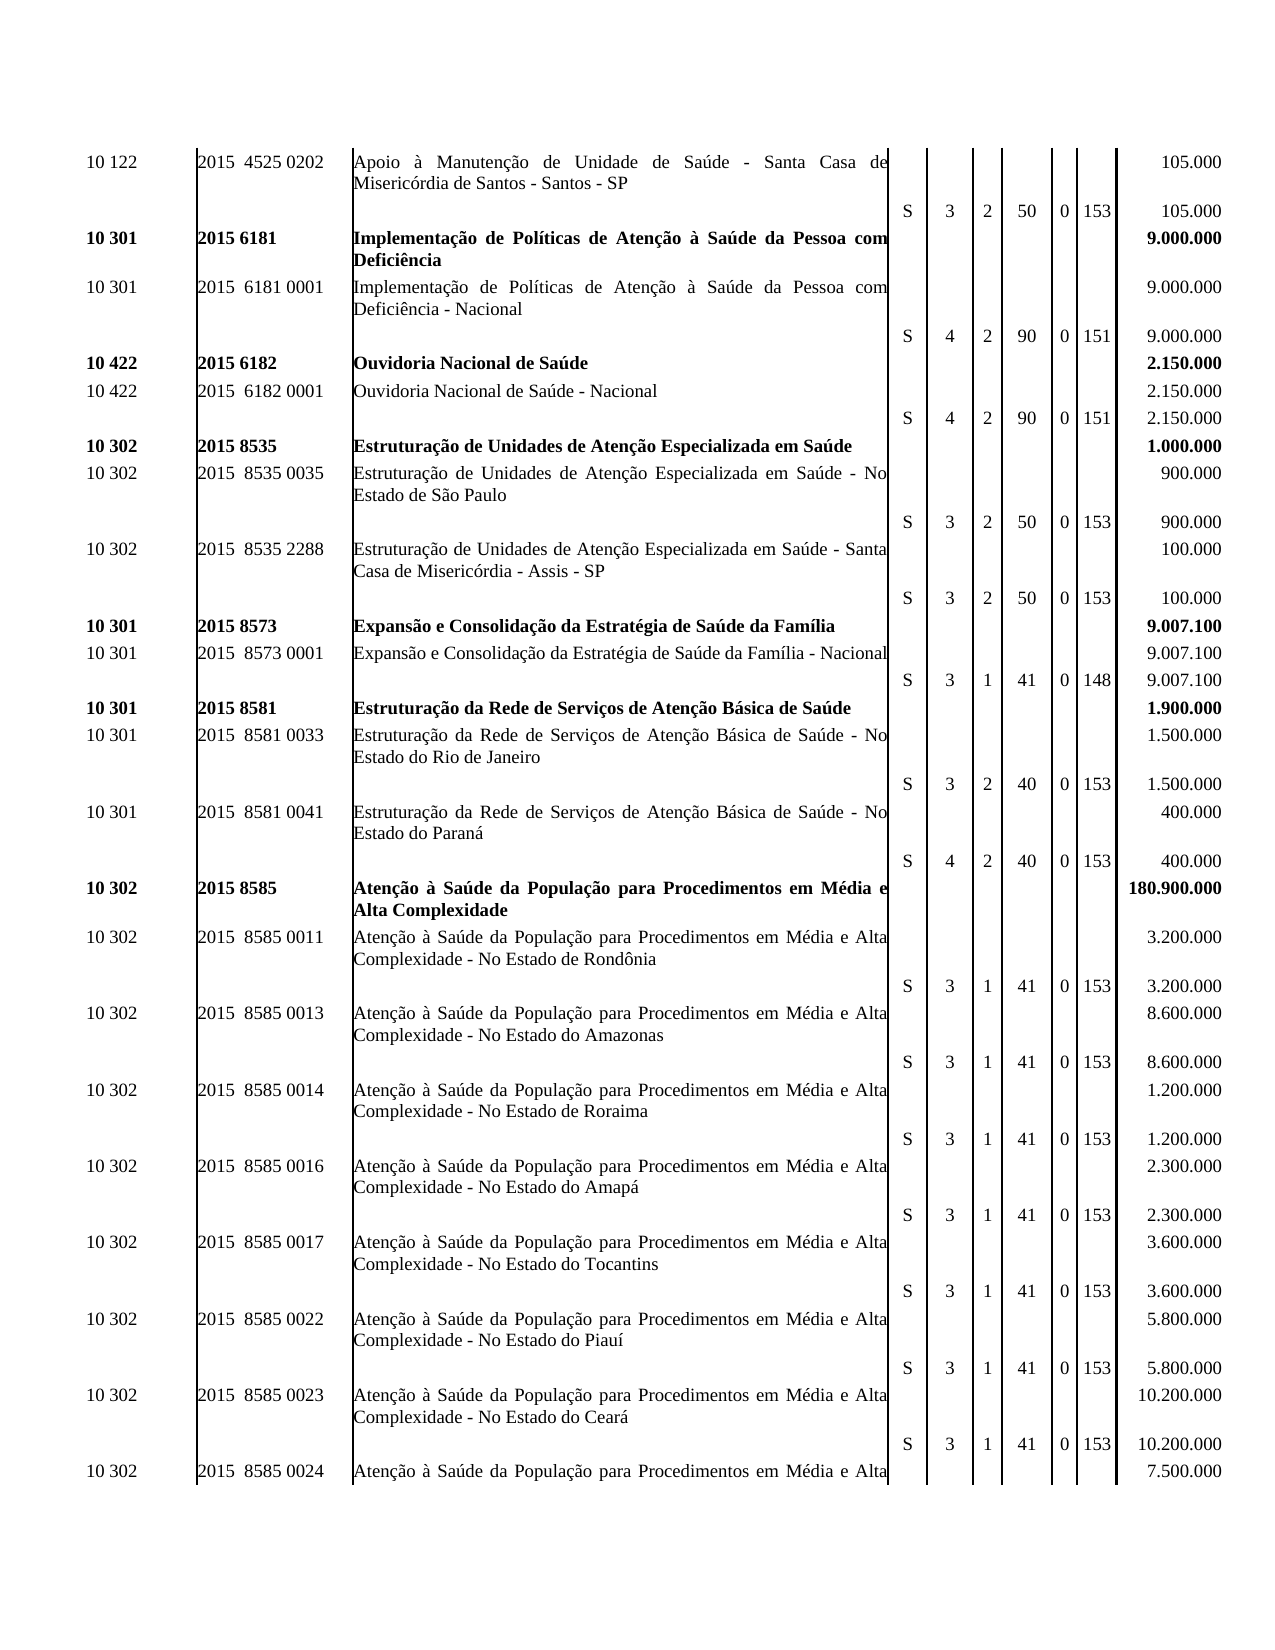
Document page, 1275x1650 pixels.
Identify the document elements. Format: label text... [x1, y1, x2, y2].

table_cell [354, 322, 887, 349]
table_cell 1 [974, 1201, 1001, 1228]
table_cell [928, 721, 972, 770]
table_cell 10 422 [83, 377, 196, 404]
table_cell [1078, 1152, 1115, 1201]
table_cell 148 [1078, 666, 1115, 694]
table_cell [1053, 639, 1076, 666]
table_cell [83, 666, 196, 694]
table_cell [974, 1458, 1001, 1485]
table_cell [928, 148, 972, 197]
table_cell [1053, 798, 1076, 847]
table_cell 10 302 [83, 874, 196, 923]
table_cell [83, 508, 196, 535]
table_cell [889, 273, 926, 322]
table_cell 10 302 [83, 459, 196, 508]
table_cell 50 [1003, 508, 1051, 535]
table_cell 40 [1003, 847, 1051, 874]
table_cell 2015 8581 0033 [198, 721, 352, 770]
table_cell 153 [1078, 197, 1115, 224]
table_cell 2.150.000 [1118, 349, 1222, 377]
table_cell S [889, 404, 926, 432]
table_cell 0 [1053, 847, 1076, 874]
table_cell 3 [928, 1354, 972, 1381]
table_cell [1078, 694, 1115, 721]
table_cell 3 [928, 972, 972, 999]
table_cell 0 [1053, 508, 1076, 535]
table_cell [889, 459, 926, 508]
table_cell [1003, 874, 1051, 923]
table_cell [889, 923, 926, 972]
table_cell 2015 8585 0014 [198, 1076, 352, 1124]
table_cell 3 [928, 666, 972, 694]
table_cell [974, 1076, 1001, 1124]
table_cell 3 [928, 1277, 972, 1305]
table_cell [889, 148, 926, 197]
table_cell [928, 694, 972, 721]
table_cell [1053, 1228, 1076, 1277]
table_cell [889, 1381, 926, 1430]
table_cell S [889, 666, 926, 694]
table_cell [1053, 535, 1076, 584]
table_cell [83, 770, 196, 798]
table_cell 2015 8573 [198, 612, 352, 639]
table_cell [1053, 923, 1076, 972]
table_cell [1003, 1228, 1051, 1277]
table_cell 4 [928, 847, 972, 874]
table_cell [974, 999, 1001, 1048]
table_cell [198, 666, 352, 694]
table_cell 2015 6182 [198, 349, 352, 377]
table_cell 3 [928, 1430, 972, 1457]
table_cell 1.000.000 [1118, 432, 1222, 459]
table_cell [198, 847, 352, 874]
table_cell [1053, 1305, 1076, 1354]
table_cell 2.150.000 [1118, 377, 1222, 404]
table_cell [83, 584, 196, 612]
table_cell [1053, 432, 1076, 459]
table_cell 153 [1078, 1354, 1115, 1381]
table_cell [928, 535, 972, 584]
table_cell 2.300.000 [1118, 1152, 1222, 1201]
table_cell [1078, 432, 1115, 459]
table_cell 900.000 [1118, 459, 1222, 508]
table_cell S [889, 1201, 926, 1228]
table_cell 3 [928, 508, 972, 535]
table_cell [889, 1458, 926, 1485]
table_cell [928, 639, 972, 666]
table_cell 10 301 [83, 224, 196, 273]
table_cell 153 [1078, 770, 1115, 798]
table_cell 2015 8585 0024 [198, 1458, 352, 1485]
table_cell [83, 972, 196, 999]
table_cell [1003, 1152, 1051, 1201]
table_cell [198, 1277, 352, 1305]
table_cell Atenção à Saúde da População para Procedimentos em Média e Alta Complexidade - No Estado do Piauí [354, 1305, 887, 1354]
table_cell [889, 224, 926, 273]
table_cell [1003, 694, 1051, 721]
table_cell 41 [1003, 1048, 1051, 1076]
table_cell 5.800.000 [1118, 1305, 1222, 1354]
table_cell 151 [1078, 322, 1115, 349]
table_cell 10 302 [83, 999, 196, 1048]
table_cell 9.000.000 [1118, 322, 1222, 349]
table_cell 2015 8585 0013 [198, 999, 352, 1048]
table_cell 2015 6181 0001 [198, 273, 352, 322]
table_cell [198, 972, 352, 999]
table_cell [889, 1152, 926, 1201]
table_cell [1078, 1076, 1115, 1124]
table_cell [889, 612, 926, 639]
table_cell [974, 349, 1001, 377]
table_cell 0 [1053, 197, 1076, 224]
table_cell 2015 8535 [198, 432, 352, 459]
table_cell S [889, 197, 926, 224]
table_cell 9.000.000 [1118, 273, 1222, 322]
table_cell 0 [1053, 1201, 1076, 1228]
table_cell 2 [974, 404, 1001, 432]
table_cell Atenção à Saúde da População para Procedimentos em Média e Alta Complexidade [354, 874, 887, 923]
table_cell [354, 770, 887, 798]
table_cell 10 302 [83, 1228, 196, 1277]
table_cell [889, 377, 926, 404]
table_cell 10 422 [83, 349, 196, 377]
table_cell S [889, 1354, 926, 1381]
table_cell S [889, 1430, 926, 1457]
table_cell 0 [1053, 1048, 1076, 1076]
table_cell [1078, 639, 1115, 666]
table_cell [928, 1152, 972, 1201]
table_cell 50 [1003, 584, 1051, 612]
table_cell [1053, 1076, 1076, 1124]
table_cell [1053, 612, 1076, 639]
table_cell [1003, 1305, 1051, 1354]
table_cell 0 [1053, 1354, 1076, 1381]
table_cell [1078, 721, 1115, 770]
table_cell 3 [928, 1125, 972, 1152]
table_cell 2 [974, 770, 1001, 798]
table_cell 41 [1003, 666, 1051, 694]
table_cell 0 [1053, 322, 1076, 349]
table_cell 2.300.000 [1118, 1201, 1222, 1228]
table_cell [1078, 874, 1115, 923]
table_cell 1 [974, 1430, 1001, 1457]
table_cell 400.000 [1118, 798, 1222, 847]
table_cell 3 [928, 197, 972, 224]
table_cell [83, 404, 196, 432]
table_cell 10 301 [83, 721, 196, 770]
table_cell [1053, 694, 1076, 721]
table_cell 1 [974, 1125, 1001, 1152]
table_cell 2015 6181 [198, 224, 352, 273]
table_cell [198, 1048, 352, 1076]
table_cell [1003, 459, 1051, 508]
table_cell 1.500.000 [1118, 770, 1222, 798]
table_cell [354, 404, 887, 432]
table_cell 100.000 [1118, 584, 1222, 612]
table_cell 0 [1053, 770, 1076, 798]
table_cell [1078, 612, 1115, 639]
table_cell 90 [1003, 322, 1051, 349]
table_cell Ouvidoria Nacional de Saúde - Nacional [354, 377, 887, 404]
table_cell [198, 322, 352, 349]
table_cell [1003, 377, 1051, 404]
table_cell [928, 1228, 972, 1277]
table_cell [354, 1277, 887, 1305]
table_cell 41 [1003, 1430, 1051, 1457]
table_cell [83, 197, 196, 224]
table_cell 153 [1078, 847, 1115, 874]
table_cell 10 302 [83, 432, 196, 459]
table_cell [1053, 148, 1076, 197]
table_cell 10 302 [83, 1305, 196, 1354]
table_cell [889, 798, 926, 847]
table_cell [889, 1305, 926, 1354]
table_cell [974, 1381, 1001, 1430]
table_cell [198, 1354, 352, 1381]
table_cell 3.600.000 [1118, 1228, 1222, 1277]
table_cell Atenção à Saúde da População para Procedimentos em Média e Alta [354, 1458, 887, 1485]
table_cell 2015 8535 0035 [198, 459, 352, 508]
table_cell 2 [974, 584, 1001, 612]
table_cell [354, 1354, 887, 1381]
table_cell 153 [1078, 1430, 1115, 1457]
table_cell 10 301 [83, 694, 196, 721]
table_cell [1003, 349, 1051, 377]
table_cell [889, 694, 926, 721]
table_cell [354, 1430, 887, 1457]
table_cell 10 302 [83, 923, 196, 972]
table_cell 10 301 [83, 612, 196, 639]
table_cell [889, 999, 926, 1048]
table_cell 3 [928, 1201, 972, 1228]
table_cell 153 [1078, 1048, 1115, 1076]
table_cell 0 [1053, 404, 1076, 432]
table_cell 400.000 [1118, 847, 1222, 874]
table_cell [1003, 1076, 1051, 1124]
table_cell [1078, 273, 1115, 322]
table_cell Apoio à Manutenção de Unidade de Saúde - Santa Casa de Misericórdia de Santos - Santos - SP [354, 148, 887, 197]
table_cell [928, 273, 972, 322]
table_cell [1003, 273, 1051, 322]
table_cell 0 [1053, 972, 1076, 999]
table_cell 2015 8585 [198, 874, 352, 923]
table_cell 100.000 [1118, 535, 1222, 584]
table_cell [928, 923, 972, 972]
table_cell 3 [928, 1048, 972, 1076]
table_cell 2 [974, 197, 1001, 224]
table_cell [889, 1076, 926, 1124]
table_cell [1078, 923, 1115, 972]
table_cell [974, 639, 1001, 666]
table_cell 3.200.000 [1118, 972, 1222, 999]
table_cell [974, 612, 1001, 639]
table_cell [198, 584, 352, 612]
table_cell [1003, 721, 1051, 770]
table_cell [928, 377, 972, 404]
table_cell [1078, 1305, 1115, 1354]
table_cell [928, 612, 972, 639]
table_cell 10 301 [83, 273, 196, 322]
table_cell [198, 1201, 352, 1228]
table_cell [1078, 377, 1115, 404]
table_cell [1003, 639, 1051, 666]
table_cell 41 [1003, 1277, 1051, 1305]
table_cell 2015 6182 0001 [198, 377, 352, 404]
table_cell [1003, 1381, 1051, 1430]
table_cell 153 [1078, 584, 1115, 612]
table_cell 2 [974, 847, 1001, 874]
table_cell 1.500.000 [1118, 721, 1222, 770]
table_cell [928, 459, 972, 508]
table_cell 8.600.000 [1118, 999, 1222, 1048]
table_cell 0 [1053, 1277, 1076, 1305]
table_cell [1003, 612, 1051, 639]
table_cell [889, 639, 926, 666]
table_cell [354, 972, 887, 999]
table_cell 1.200.000 [1118, 1076, 1222, 1124]
table_cell Implementação de Políticas de Atenção à Saúde da Pessoa com Deficiência - Nacional [354, 273, 887, 322]
table_cell [1078, 1228, 1115, 1277]
table_cell Estruturação de Unidades de Atenção Especializada em Saúde [354, 432, 887, 459]
table_cell Estruturação da Rede de Serviços de Atenção Básica de Saúde [354, 694, 887, 721]
table_cell Atenção à Saúde da População para Procedimentos em Média e Alta Complexidade - No Estado do Ceará [354, 1381, 887, 1430]
table_cell [974, 1228, 1001, 1277]
table_cell 1.900.000 [1118, 694, 1222, 721]
table_cell 4 [928, 322, 972, 349]
table_cell [974, 148, 1001, 197]
table_cell Expansão e Consolidação da Estratégia de Saúde da Família - Nacional [354, 639, 887, 666]
table_cell 10 122 [83, 148, 196, 197]
table_cell 2015 8585 0023 [198, 1381, 352, 1430]
table_cell [928, 1305, 972, 1354]
table_cell [1078, 349, 1115, 377]
table_cell [974, 535, 1001, 584]
table_cell 40 [1003, 770, 1051, 798]
table_cell 3.600.000 [1118, 1277, 1222, 1305]
table_cell 10 302 [83, 1076, 196, 1124]
table_cell Estruturação de Unidades de Atenção Especializada em Saúde - Santa Casa de Misericórdia - Assis - SP [354, 535, 887, 584]
table_cell [83, 847, 196, 874]
table_cell [354, 1125, 887, 1152]
table_cell 1 [974, 1354, 1001, 1381]
table_cell 2.150.000 [1118, 404, 1222, 432]
table_cell Implementação de Políticas de Atenção à Saúde da Pessoa com Deficiência [354, 224, 887, 273]
table_cell 3 [928, 584, 972, 612]
table_cell [974, 874, 1001, 923]
table_cell [1053, 459, 1076, 508]
table_cell [198, 1430, 352, 1457]
table_cell [83, 1048, 196, 1076]
table_cell [1053, 377, 1076, 404]
table_cell [354, 584, 887, 612]
table_cell 105.000 [1118, 148, 1222, 197]
table_cell [1078, 535, 1115, 584]
table_cell [1078, 148, 1115, 197]
table_cell [1003, 432, 1051, 459]
table_cell [928, 1381, 972, 1430]
table_cell Estruturação da Rede de Serviços de Atenção Básica de Saúde - No Estado do Rio de Janeiro [354, 721, 887, 770]
table_cell 900.000 [1118, 508, 1222, 535]
table_cell [1053, 349, 1076, 377]
table_cell [889, 874, 926, 923]
table_cell 10 301 [83, 639, 196, 666]
table_cell Atenção à Saúde da População para Procedimentos em Média e Alta Complexidade - No Estado do Amazonas [354, 999, 887, 1048]
table_cell [83, 1277, 196, 1305]
table_cell 50 [1003, 197, 1051, 224]
table_cell [974, 432, 1001, 459]
table_cell 9.007.100 [1118, 639, 1222, 666]
table_cell Atenção à Saúde da População para Procedimentos em Média e Alta Complexidade - No Estado do Amapá [354, 1152, 887, 1201]
table_cell 5.800.000 [1118, 1354, 1222, 1381]
table_cell 1 [974, 972, 1001, 999]
table_cell [1003, 1458, 1051, 1485]
table_cell S [889, 584, 926, 612]
table_cell 9.007.100 [1118, 666, 1222, 694]
table_cell S [889, 972, 926, 999]
table_cell S [889, 508, 926, 535]
table_cell [1003, 224, 1051, 273]
table_cell 2015 4525 0202 [198, 148, 352, 197]
table_cell 10 302 [83, 1152, 196, 1201]
table_cell [974, 694, 1001, 721]
table_cell [354, 666, 887, 694]
table_cell 153 [1078, 1201, 1115, 1228]
table_cell [928, 224, 972, 273]
table_cell [928, 1458, 972, 1485]
table_cell [889, 432, 926, 459]
table_cell [889, 535, 926, 584]
table_cell [1053, 1458, 1076, 1485]
table_cell 2015 8585 0022 [198, 1305, 352, 1354]
table_cell [889, 721, 926, 770]
table_cell 2015 8573 0001 [198, 639, 352, 666]
table_cell [928, 874, 972, 923]
table_cell 2 [974, 322, 1001, 349]
table_cell 2015 8535 2288 [198, 535, 352, 584]
table_cell [1078, 999, 1115, 1048]
table_cell 1 [974, 666, 1001, 694]
table_cell S [889, 770, 926, 798]
table_cell [974, 273, 1001, 322]
table_cell 10.200.000 [1118, 1430, 1222, 1457]
table_cell Atenção à Saúde da População para Procedimentos em Média e Alta Complexidade - No Estado do Tocantins [354, 1228, 887, 1277]
table_cell 2015 8581 [198, 694, 352, 721]
table_cell [974, 377, 1001, 404]
table_cell [974, 721, 1001, 770]
table_cell 153 [1078, 508, 1115, 535]
table_cell [83, 1430, 196, 1457]
table_cell [83, 322, 196, 349]
table_cell 153 [1078, 1277, 1115, 1305]
table_cell 0 [1053, 666, 1076, 694]
table_cell [354, 847, 887, 874]
table_cell Expansão e Consolidação da Estratégia de Saúde da Família [354, 612, 887, 639]
table_cell S [889, 847, 926, 874]
table_cell [1053, 721, 1076, 770]
table_cell [83, 1354, 196, 1381]
table_cell 8.600.000 [1118, 1048, 1222, 1076]
table_cell [1003, 923, 1051, 972]
table_cell 2015 8585 0017 [198, 1228, 352, 1277]
table_cell [974, 1305, 1001, 1354]
table_cell [198, 197, 352, 224]
table_cell [974, 923, 1001, 972]
table_cell [1053, 1381, 1076, 1430]
table_cell 153 [1078, 972, 1115, 999]
table_cell [1003, 999, 1051, 1048]
table_cell [354, 1048, 887, 1076]
table_cell 41 [1003, 1354, 1051, 1381]
table_cell 4 [928, 404, 972, 432]
table_cell [198, 404, 352, 432]
table_cell 41 [1003, 972, 1051, 999]
table_cell 1 [974, 1277, 1001, 1305]
table_cell 2015 8585 0016 [198, 1152, 352, 1201]
table_cell 1.200.000 [1118, 1125, 1222, 1152]
table_cell [354, 1201, 887, 1228]
table_cell 3.200.000 [1118, 923, 1222, 972]
table_cell [974, 798, 1001, 847]
table_cell [974, 1152, 1001, 1201]
table_cell 10.200.000 [1118, 1381, 1222, 1430]
table_cell [928, 1076, 972, 1124]
table_cell [1053, 1152, 1076, 1201]
table_cell 180.900.000 [1118, 874, 1222, 923]
table_cell Estruturação de Unidades de Atenção Especializada em Saúde - No Estado de São Paulo [354, 459, 887, 508]
table_cell 9.000.000 [1118, 224, 1222, 273]
table_cell [1003, 535, 1051, 584]
table_cell [1078, 1458, 1115, 1485]
table_cell 10 302 [83, 1458, 196, 1485]
table_cell 0 [1053, 584, 1076, 612]
table_cell S [889, 322, 926, 349]
table_cell 151 [1078, 404, 1115, 432]
table_cell [1078, 224, 1115, 273]
table_cell [889, 349, 926, 377]
table_cell 41 [1003, 1125, 1051, 1152]
table_cell 7.500.000 [1118, 1458, 1222, 1485]
table_cell [1053, 999, 1076, 1048]
table_cell [354, 197, 887, 224]
table_cell S [889, 1048, 926, 1076]
table_cell [1078, 459, 1115, 508]
table_cell [1078, 798, 1115, 847]
table_cell Estruturação da Rede de Serviços de Atenção Básica de Saúde - No Estado do Paraná [354, 798, 887, 847]
table_cell 153 [1078, 1125, 1115, 1152]
table_cell 0 [1053, 1430, 1076, 1457]
table_cell 2015 8585 0011 [198, 923, 352, 972]
table_cell [1003, 798, 1051, 847]
table_cell 10 301 [83, 798, 196, 847]
table_cell [1053, 874, 1076, 923]
table_cell 1 [974, 1048, 1001, 1076]
table_cell [198, 1125, 352, 1152]
table_cell 105.000 [1118, 197, 1222, 224]
table_cell 0 [1053, 1125, 1076, 1152]
table_cell [1078, 1381, 1115, 1430]
table_cell [974, 224, 1001, 273]
table_cell 10 302 [83, 535, 196, 584]
table_cell [889, 1228, 926, 1277]
table_cell [83, 1201, 196, 1228]
table_cell [1053, 273, 1076, 322]
table_cell [198, 770, 352, 798]
table_cell 2 [974, 508, 1001, 535]
table_cell [354, 508, 887, 535]
table_cell Atenção à Saúde da População para Procedimentos em Média e Alta Complexidade - No Estado de Rondônia [354, 923, 887, 972]
table_cell [928, 798, 972, 847]
table_cell [1053, 224, 1076, 273]
table_cell 90 [1003, 404, 1051, 432]
table_cell [974, 459, 1001, 508]
table_cell [928, 349, 972, 377]
table_cell [928, 999, 972, 1048]
table_cell 9.007.100 [1118, 612, 1222, 639]
table_cell Ouvidoria Nacional de Saúde [354, 349, 887, 377]
table_cell 10 302 [83, 1381, 196, 1430]
table_cell 2015 8581 0041 [198, 798, 352, 847]
table_cell [1003, 148, 1051, 197]
table_cell [928, 432, 972, 459]
table_cell 3 [928, 770, 972, 798]
table_cell [83, 1125, 196, 1152]
table_cell S [889, 1125, 926, 1152]
table_cell 41 [1003, 1201, 1051, 1228]
table_cell Atenção à Saúde da População para Procedimentos em Média e Alta Complexidade - No Estado de Roraima [354, 1076, 887, 1124]
table_cell S [889, 1277, 926, 1305]
table_cell [198, 508, 352, 535]
